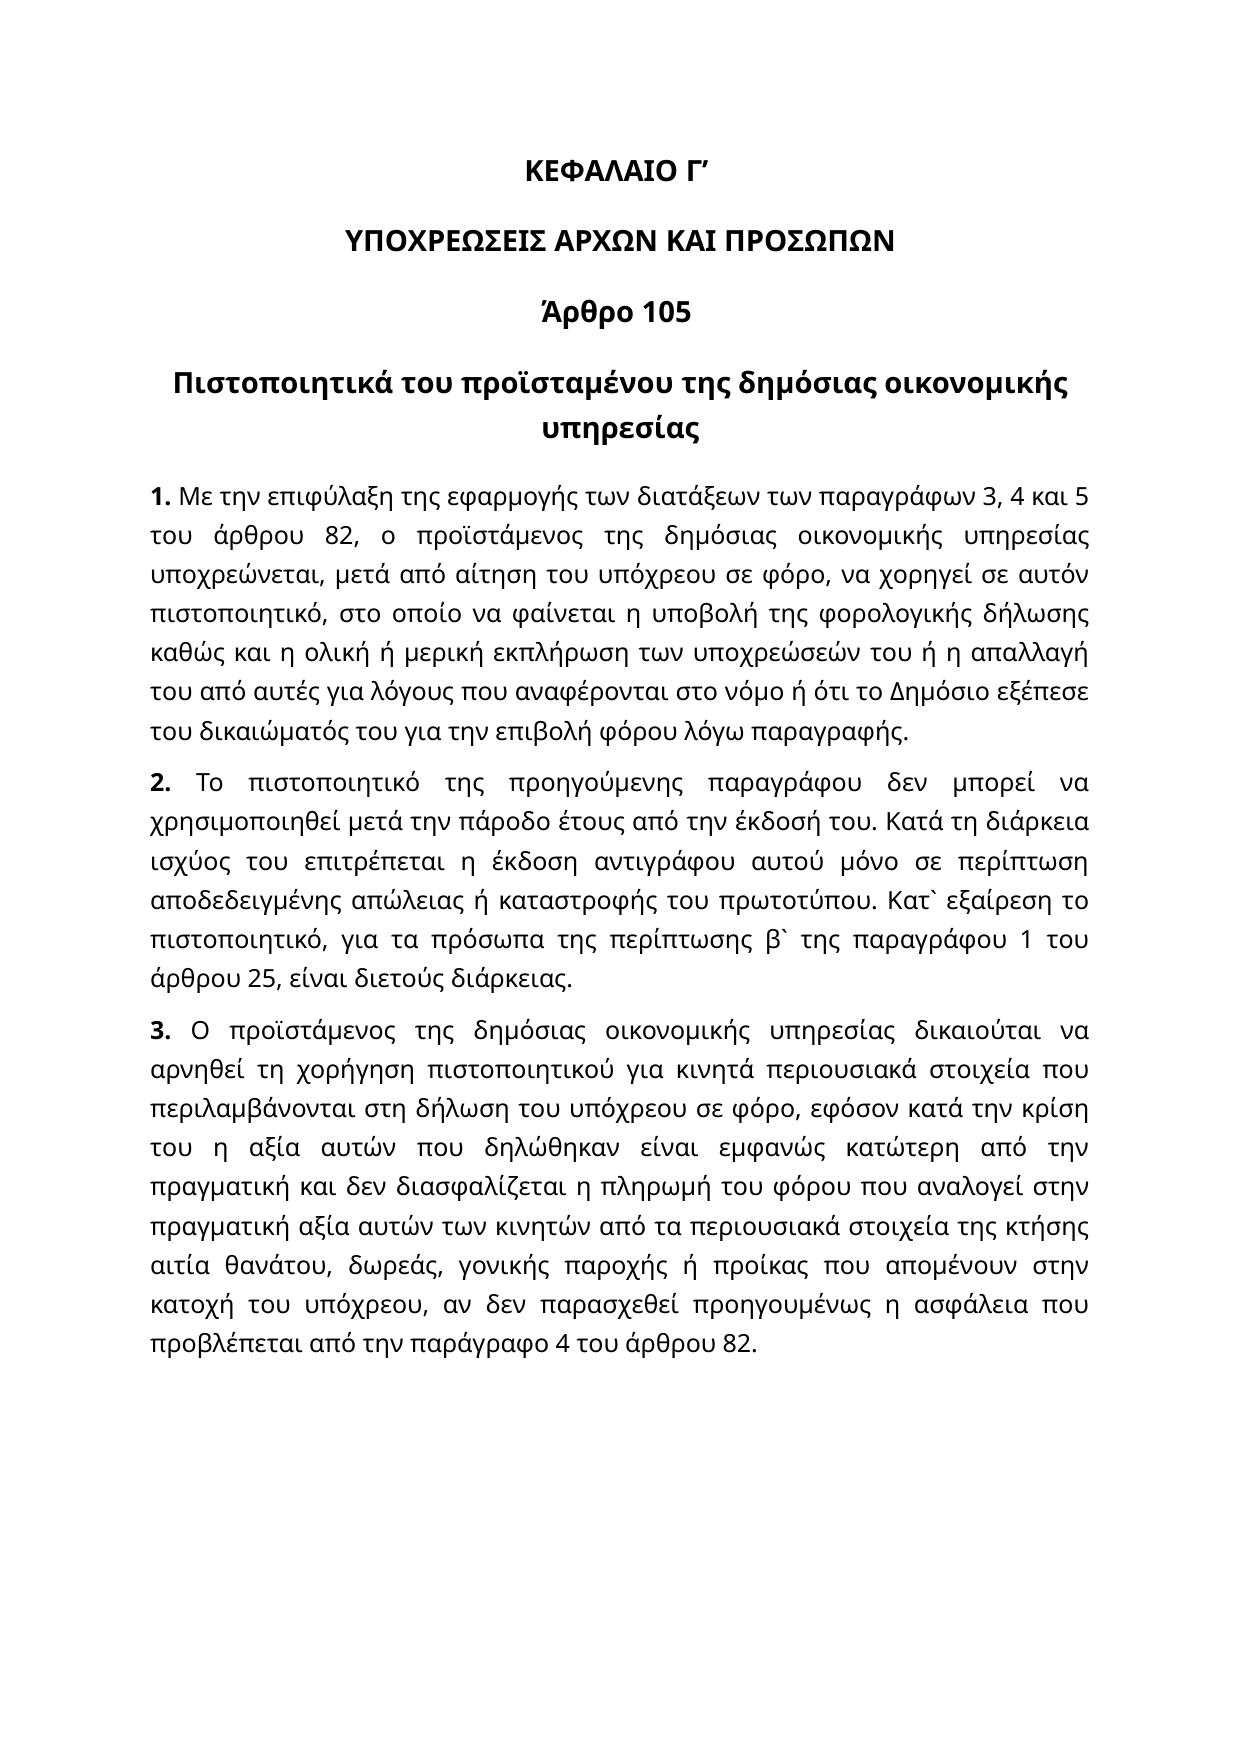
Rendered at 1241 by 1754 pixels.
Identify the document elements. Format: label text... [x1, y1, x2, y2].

text 1. Με την επιφύλαξη της εφαρμογής των διατάξεων των παραγράφων 3, 4 και 5 του άρθρου 82, ο προϊστάμενος της δημόσιας οικονομικής υπηρεσίας υποχρεώνεται, μετά από αίτηση του υπόχρεου σε φόρο, να χορηγεί σε αυτόν πιστοποιητικό, στο οποίο να φαίνεται η υποβολή της φορολογικής δήλωσης καθώς και η ολική ή μερική εκπλήρωση των υποχρεώσεών του ή η απαλλαγή του από αυτές για λόγους που αναφέρονται στο νόμο ή ότι το Δημόσιο εξέπεσε του δικαιώματός του για την επιβολή φόρου λόγω παραγραφής. [150, 478, 1090, 747]
subtitle ΚΕΦΑΛΑΙΟ Γ’ [150, 150, 1090, 190]
subtitle Πιστοποιητικά του προϊσταμένου της δημόσιας οικονομικής υπηρεσίας [150, 362, 1090, 447]
text 3. Ο προϊστάμενος της δημόσιας οικονομικής υπηρεσίας δικαιούται να αρνηθεί τη χορήγηση πιστοποιητικού για κινητά περιουσιακά στοιχεία που περιλαμβάνονται στη δήλωση του υπόχρεου σε φόρο, εφόσον κατά την κρίση του η αξία αυτών που δηλώθηκαν είναι εμφανώς κατώτερη από την πραγματική και δεν διασφαλίζεται η πληρωμή του φόρου που αναλογεί στην πραγματική αξία αυτών των κινητών από τα περιουσιακά στοιχεία της κτήσης αιτία θανάτου, δωρεάς, γονικής παροχής ή προίκας που απομένουν στην κατοχή του υπόχρεου, αν δεν παρασχεθεί προηγουμένως η ασφάλεια που προβλέπεται από την παράγραφο 4 του άρθρου 82. [150, 1012, 1090, 1360]
text 2. Το πιστοποιητικό της προηγούμενης παραγράφου δεν μπορεί να χρησιμοποιηθεί μετά την πάροδο έτους από την έκδοσή του. Κατά τη διάρκεια ισχύος του επιτρέπεται η έκδοση αντιγράφου αυτού μόνο σε περίπτωση αποδεδειγμένης απώλειας ή καταστροφής του πρωτοτύπου. Κατ` εξαίρεση το πιστοποιητικό, για τα πρόσωπα της περίπτωσης β` της παραγράφου 1 του άρθρου 25, είναι διετούς διάρκειας. [150, 765, 1090, 995]
subtitle Άρθρο 105 [150, 291, 1090, 331]
subtitle ΥΠΟΧΡΕΩΣΕΙΣ ΑΡΧΩΝ ΚΑΙ ΠΡΟΣΩΠΩΝ [150, 221, 1090, 260]
